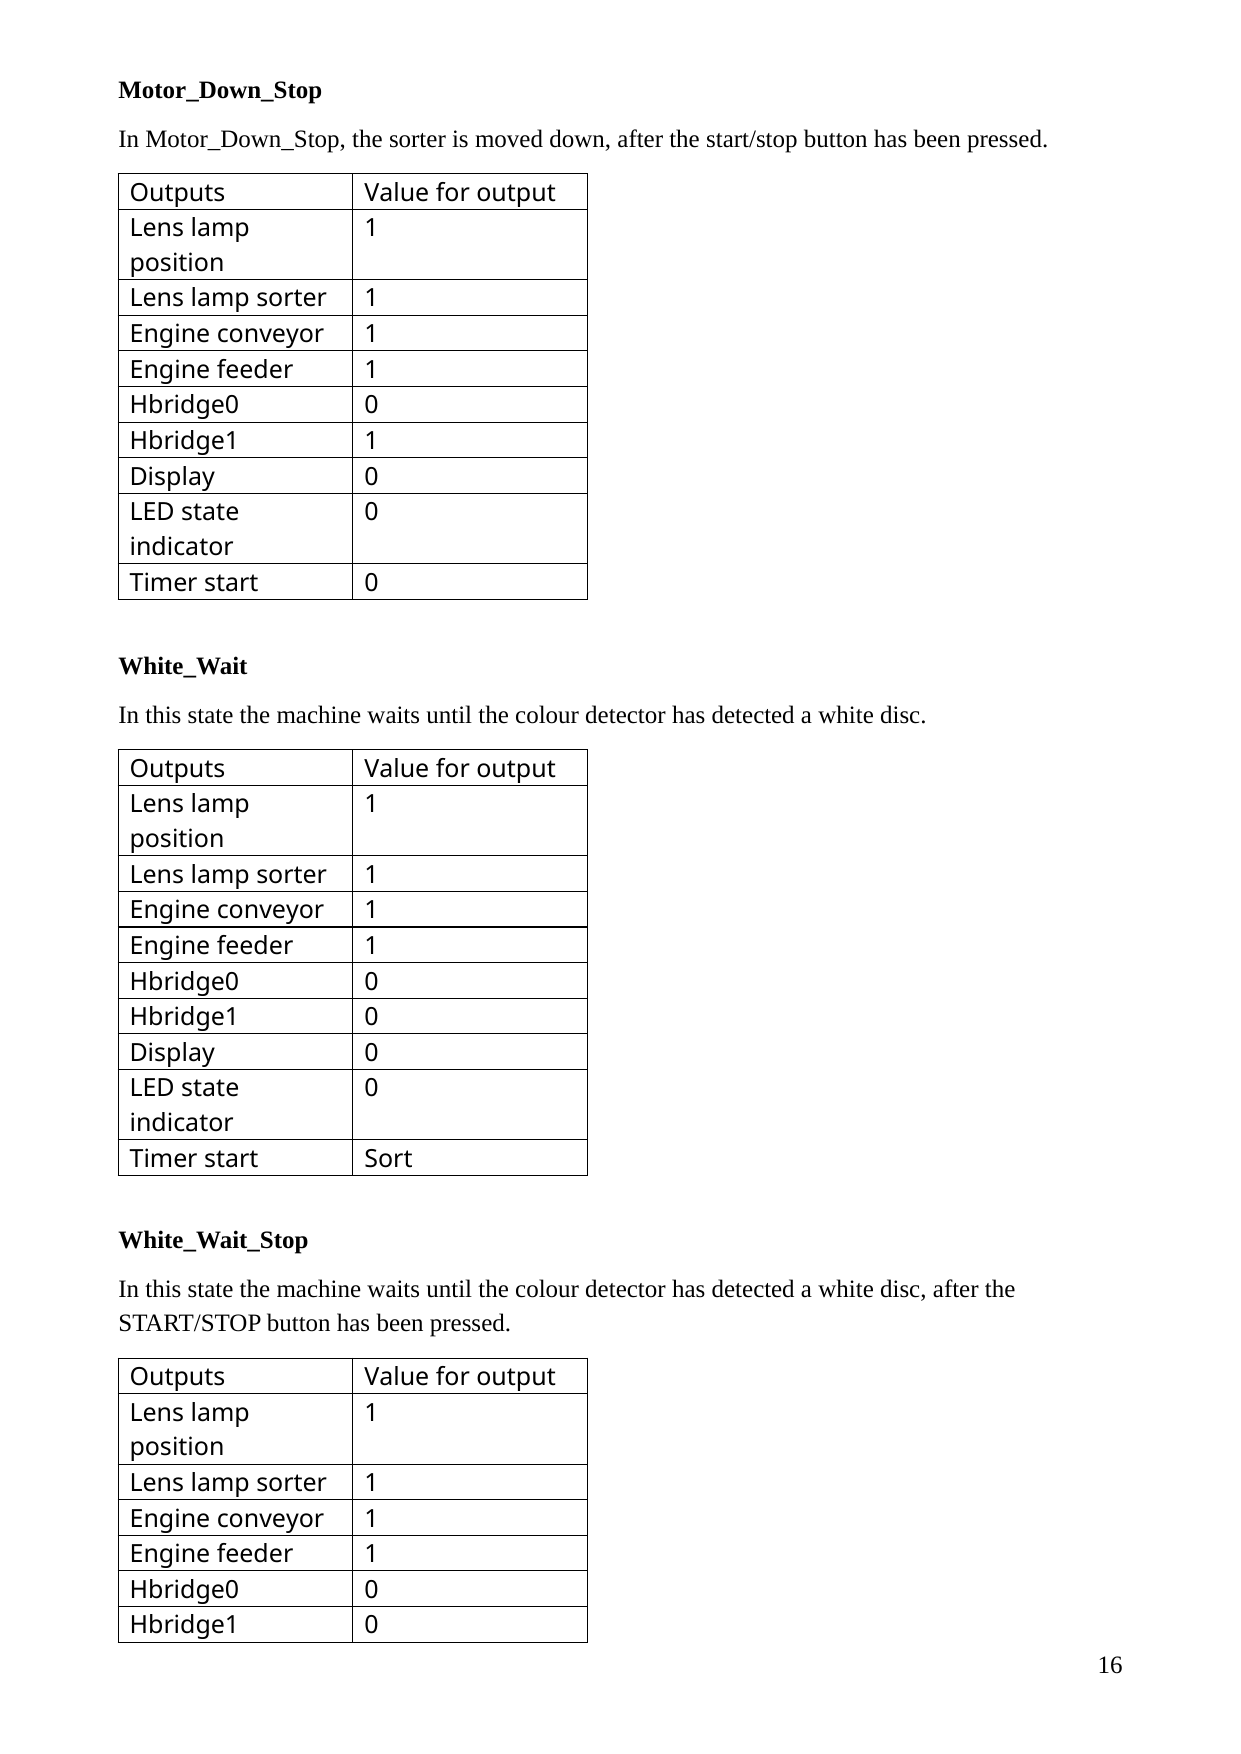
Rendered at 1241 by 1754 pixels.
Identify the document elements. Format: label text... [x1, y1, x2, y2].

table_header Outputs [119, 174, 352, 209]
table_cell Engine feeder [119, 351, 352, 386]
table_cell Engine conveyor [119, 316, 352, 350]
table_cell 0 [353, 999, 587, 1033]
table_cell 1 [353, 1536, 587, 1570]
table_cell 0 [353, 458, 587, 493]
table_cell LED state indicator [119, 1070, 352, 1139]
table_cell 1 [353, 892, 587, 926]
table_cell Lens lamp sorter [119, 1465, 352, 1499]
table_cell Lens lamp position [119, 210, 352, 279]
table_cell Engine feeder [119, 928, 352, 962]
table_header Outputs [119, 750, 352, 785]
table_cell Hbridge0 [119, 963, 352, 998]
table_cell Sort [353, 1140, 587, 1175]
table_cell 0 [353, 1571, 587, 1606]
table_cell Timer start [119, 564, 352, 599]
table_cell 1 [353, 856, 587, 891]
text In Motor_Down_Stop, the sorter is moved down, after the start/stop button has been pressed. [118, 124, 1122, 153]
table_cell Hbridge1 [119, 1607, 352, 1642]
table_cell Display [119, 458, 352, 493]
table_cell Display [119, 1034, 352, 1069]
table_cell Hbridge1 [119, 999, 352, 1033]
table_cell 1 [353, 928, 587, 962]
table_cell 1 [353, 1465, 587, 1499]
table_cell 1 [353, 1394, 587, 1463]
table_cell 1 [353, 316, 587, 350]
table_cell Lens lamp sorter [119, 856, 352, 891]
table_cell Lens lamp position [119, 786, 352, 855]
table_cell 0 [353, 1034, 587, 1069]
text In this state the machine waits until the colour detector has detected a white disc. [118, 700, 1122, 729]
table_cell 0 [353, 1070, 587, 1139]
text Motor_Down_Stop [118, 75, 1122, 104]
table_header Value for output [353, 1359, 587, 1393]
table_cell Hbridge1 [119, 423, 352, 457]
table_cell LED state indicator [119, 494, 352, 563]
table_header Outputs [119, 1359, 352, 1393]
table_cell 1 [353, 1500, 587, 1535]
table_cell 1 [353, 351, 587, 386]
table_header Value for output [353, 174, 587, 209]
table_cell Engine conveyor [119, 892, 352, 926]
table_cell 0 [353, 564, 587, 599]
table_cell 0 [353, 494, 587, 563]
table_cell Timer start [119, 1140, 352, 1175]
table_cell 1 [353, 786, 587, 855]
table_cell Lens lamp position [119, 1394, 352, 1463]
table_cell Engine conveyor [119, 1500, 352, 1535]
table_cell 0 [353, 963, 587, 998]
table_cell Hbridge0 [119, 1571, 352, 1606]
table_cell Hbridge0 [119, 387, 352, 422]
text In this state the machine waits until the colour detector has detected a white disc, after the START/STOP button has been pressed. [118, 1274, 1122, 1337]
table_header Value for output [353, 750, 587, 785]
text White_Wait_Stop [118, 1225, 1122, 1254]
table_cell 0 [353, 1607, 587, 1642]
table_cell 0 [353, 387, 587, 422]
table_cell 1 [353, 423, 587, 457]
table_cell Engine feeder [119, 1536, 352, 1570]
text White_Wait [118, 651, 1122, 680]
table_cell Lens lamp sorter [119, 280, 352, 315]
table_cell 1 [353, 280, 587, 315]
table_cell 1 [353, 210, 587, 279]
